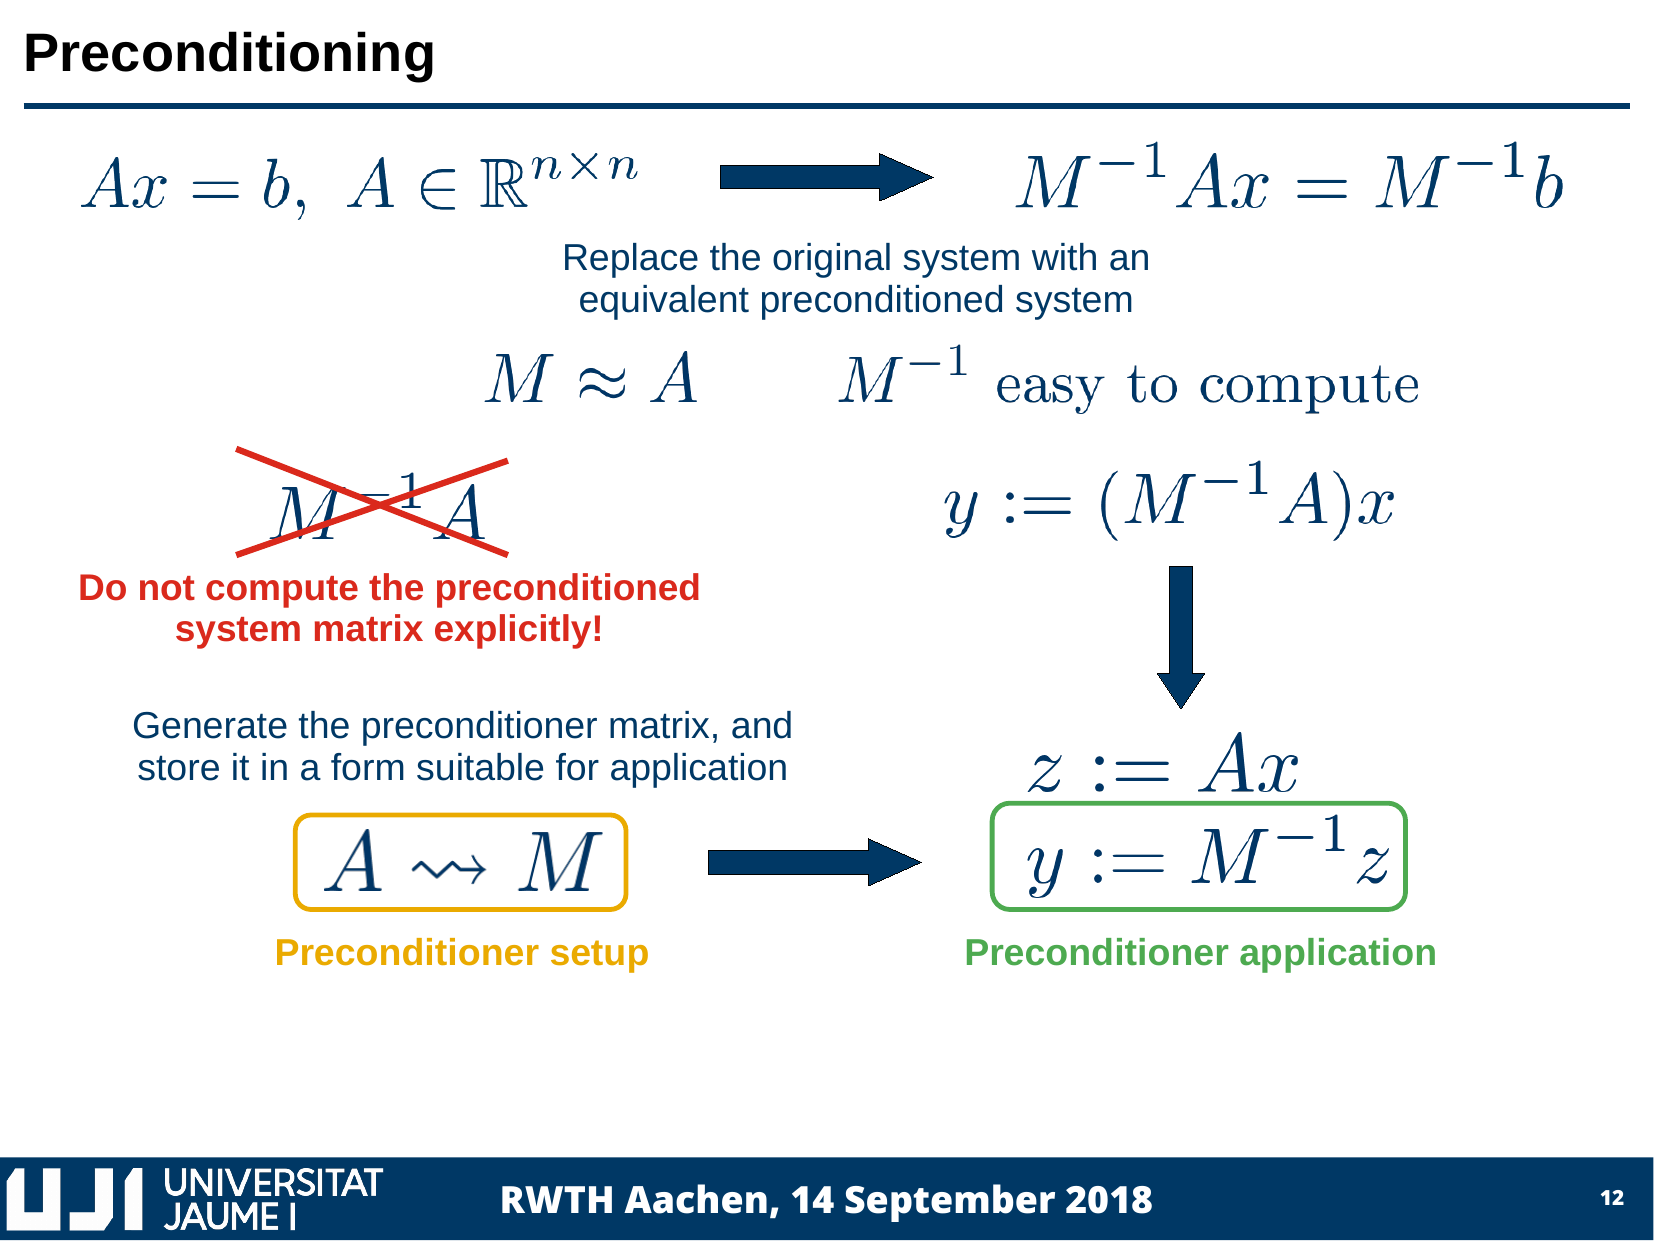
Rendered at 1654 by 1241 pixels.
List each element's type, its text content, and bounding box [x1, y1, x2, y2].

text_box Generate the preconditioner matrix, and store it in a form suitable for application [117, 696, 838, 796]
picture [0, 1158, 390, 1241]
text_box Do not compute the preconditioned system matrix explicitly! [0, 566, 733, 650]
picture [307, 472, 462, 501]
picture [391, 473, 485, 539]
picture [1027, 732, 1298, 792]
picture [81, 153, 638, 220]
text_box [708, 838, 922, 886]
picture [295, 509, 455, 539]
title Preconditioning [23, 0, 1630, 107]
picture [484, 351, 697, 402]
picture [944, 460, 1394, 541]
picture [269, 472, 368, 539]
picture [838, 344, 1418, 414]
picture [1027, 814, 1389, 898]
list Replace the original system with an equivalent preconditioned system [437, 236, 1205, 343]
text_box Preconditioner setup [259, 923, 665, 981]
text_box [1157, 566, 1205, 709]
text_box [720, 153, 934, 201]
picture [1015, 141, 1563, 208]
picture [324, 829, 603, 891]
text_box Preconditioner application [949, 923, 1453, 981]
